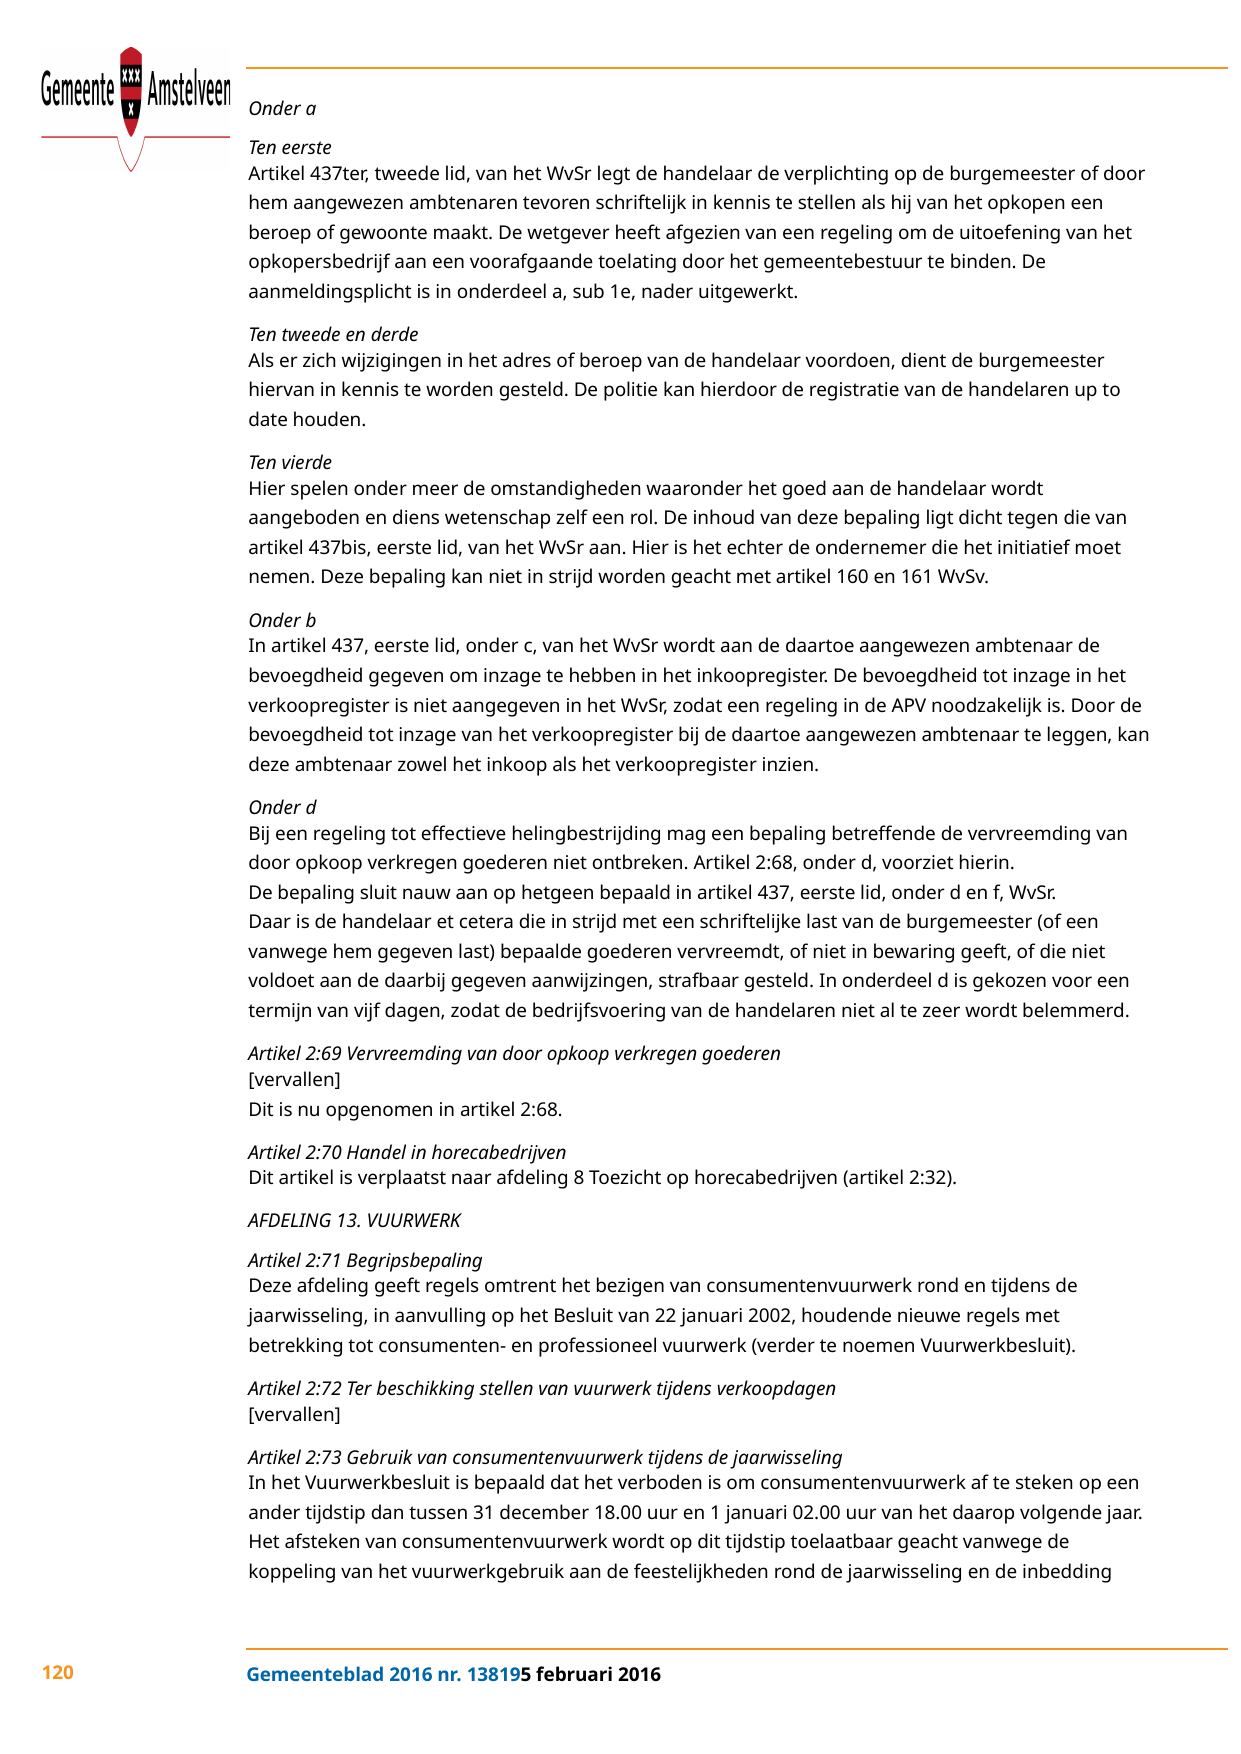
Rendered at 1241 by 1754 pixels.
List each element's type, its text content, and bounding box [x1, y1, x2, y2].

picture [41, 47, 231, 172]
text Onder b [248, 607, 1152, 633]
text Artikel 437ter, tweede lid, van het WvSr legt de handelaar de verplichting op de burgemeester of door hem aangewezen ambtenaren tevoren schriftelijk in kennis te stellen als hij van het opkopen een beroep of gewoonte maakt. De wetgever heeft afgezien van een regeling om de uitoefening van het opkopersbedrijf aan een voorafgaande toelating door het gemeentebestuur te binden. De aanmeldingsplicht is in onderdeel a, sub 1e, nader uitgewerkt. [248, 160, 1152, 304]
text Daar is de handelaar et cetera die in strijd met een schriftelijke last van de burgemeester (of een vanwege hem gegeven last) bepaalde goederen vervreemdt, of niet in bewaring geeft, of die niet voldoet aan de daarbij gegeven aanwijzingen, strafbaar gesteld. In onderdeel d is gekozen voor een termijn van vijf dagen, zodat de bedrijfsvoering van de handelaren niet al te zeer wordt belemmerd. [248, 908, 1152, 1023]
text Als er zich wijzigingen in het adres of beroep van de handelaar voordoen, dient de burgemeester hiervan in kennis te worden gesteld. De politie kan hierdoor de registratie van de handelaren up to date houden. [248, 347, 1152, 432]
text Ten tweede en derde [248, 321, 1152, 347]
text Deze afdeling geeft regels omtrent het bezigen van consumentenvuurwerk rond en tijdens de jaarwisseling, in aanvulling op het Besluit van 22 januari 2002, houdende nieuwe regels met betrekking tot consumenten- en professioneel vuurwerk (verder te noemen Vuurwerkbesluit). [248, 1273, 1152, 1358]
text In het Vuurwerkbesluit is bepaald dat het verboden is om consumentenvuurwerk af te steken op een ander tijdstip dan tussen 31 december 18.00 uur en 1 januari 02.00 uur van het daarop volgende jaar. Het afsteken van consumentenvuurwerk wordt op dit tijdstip toelaatbaar geacht vanwege de koppeling van het vuurwerkgebruik aan de feestelijkheden rond de jaarwisseling en de inbedding [248, 1469, 1152, 1584]
text [vervallen] [248, 1401, 1152, 1426]
text AFDELING 13. VUURWERK [248, 1208, 1152, 1233]
text Dit is nu opgenomen in artikel 2:68. [248, 1096, 1152, 1121]
text Ten vierde [248, 449, 1152, 475]
text Bij een regeling tot effectieve helingbestrijding mag een bepaling betreffende de vervreemding van door opkoop verkregen goederen niet ontbreken. Artikel 2:68, onder d, voorziet hierin. [248, 820, 1152, 875]
text Dit artikel is verplaatst naar afdeling 8 Toezicht op horecabedrijven (artikel 2:32). [248, 1164, 1152, 1190]
text De bepaling sluit nauw aan op hetgeen bepaald in artikel 437, eerste lid, onder d en f, WvSr. [248, 879, 1152, 905]
text Ten eerste [248, 134, 1152, 160]
text Artikel 2:69 Vervreemding van door opkoop verkregen goederen [248, 1040, 1152, 1066]
text Artikel 2:72 Ter beschikking stellen van vuurwerk tijdens verkoopdagen [248, 1375, 1152, 1401]
text Artikel 2:71 Begripsbepaling [248, 1247, 1152, 1273]
text Onder a [248, 95, 1152, 121]
text Artikel 2:70 Handel in horecabedrijven [248, 1139, 1152, 1164]
text [vervallen] [248, 1066, 1152, 1092]
text Artikel 2:73 Gebruik van consumentenvuurwerk tijdens de jaarwisseling [248, 1444, 1152, 1469]
text Hier spelen onder meer de omstandigheden waaronder het goed aan de handelaar wordt aangeboden en diens wetenschap zelf een rol. De inhoud van deze bepaling ligt dicht tegen die van artikel 437bis, eerste lid, van het WvSr aan. Hier is het echter de ondernemer die het initiatief moet nemen. Deze bepaling kan niet in strijd worden geacht met artikel 160 en 161 WvSv. [248, 475, 1152, 589]
text In artikel 437, eerste lid, onder c, van het WvSr wordt aan de daartoe aangewezen ambtenaar de bevoegdheid gegeven om inzage te hebben in het inkoopregister. De bevoegdheid tot inzage in het verkoopregister is niet aangegeven in het WvSr, zodat een regeling in de APV noodzakelijk is. Door de bevoegdheid tot inzage van het verkoopregister bij de daartoe aangewezen ambtenaar te leggen, kan deze ambtenaar zowel het inkoop als het verkoopregister inzien. [248, 633, 1152, 777]
text Onder d [248, 794, 1152, 820]
